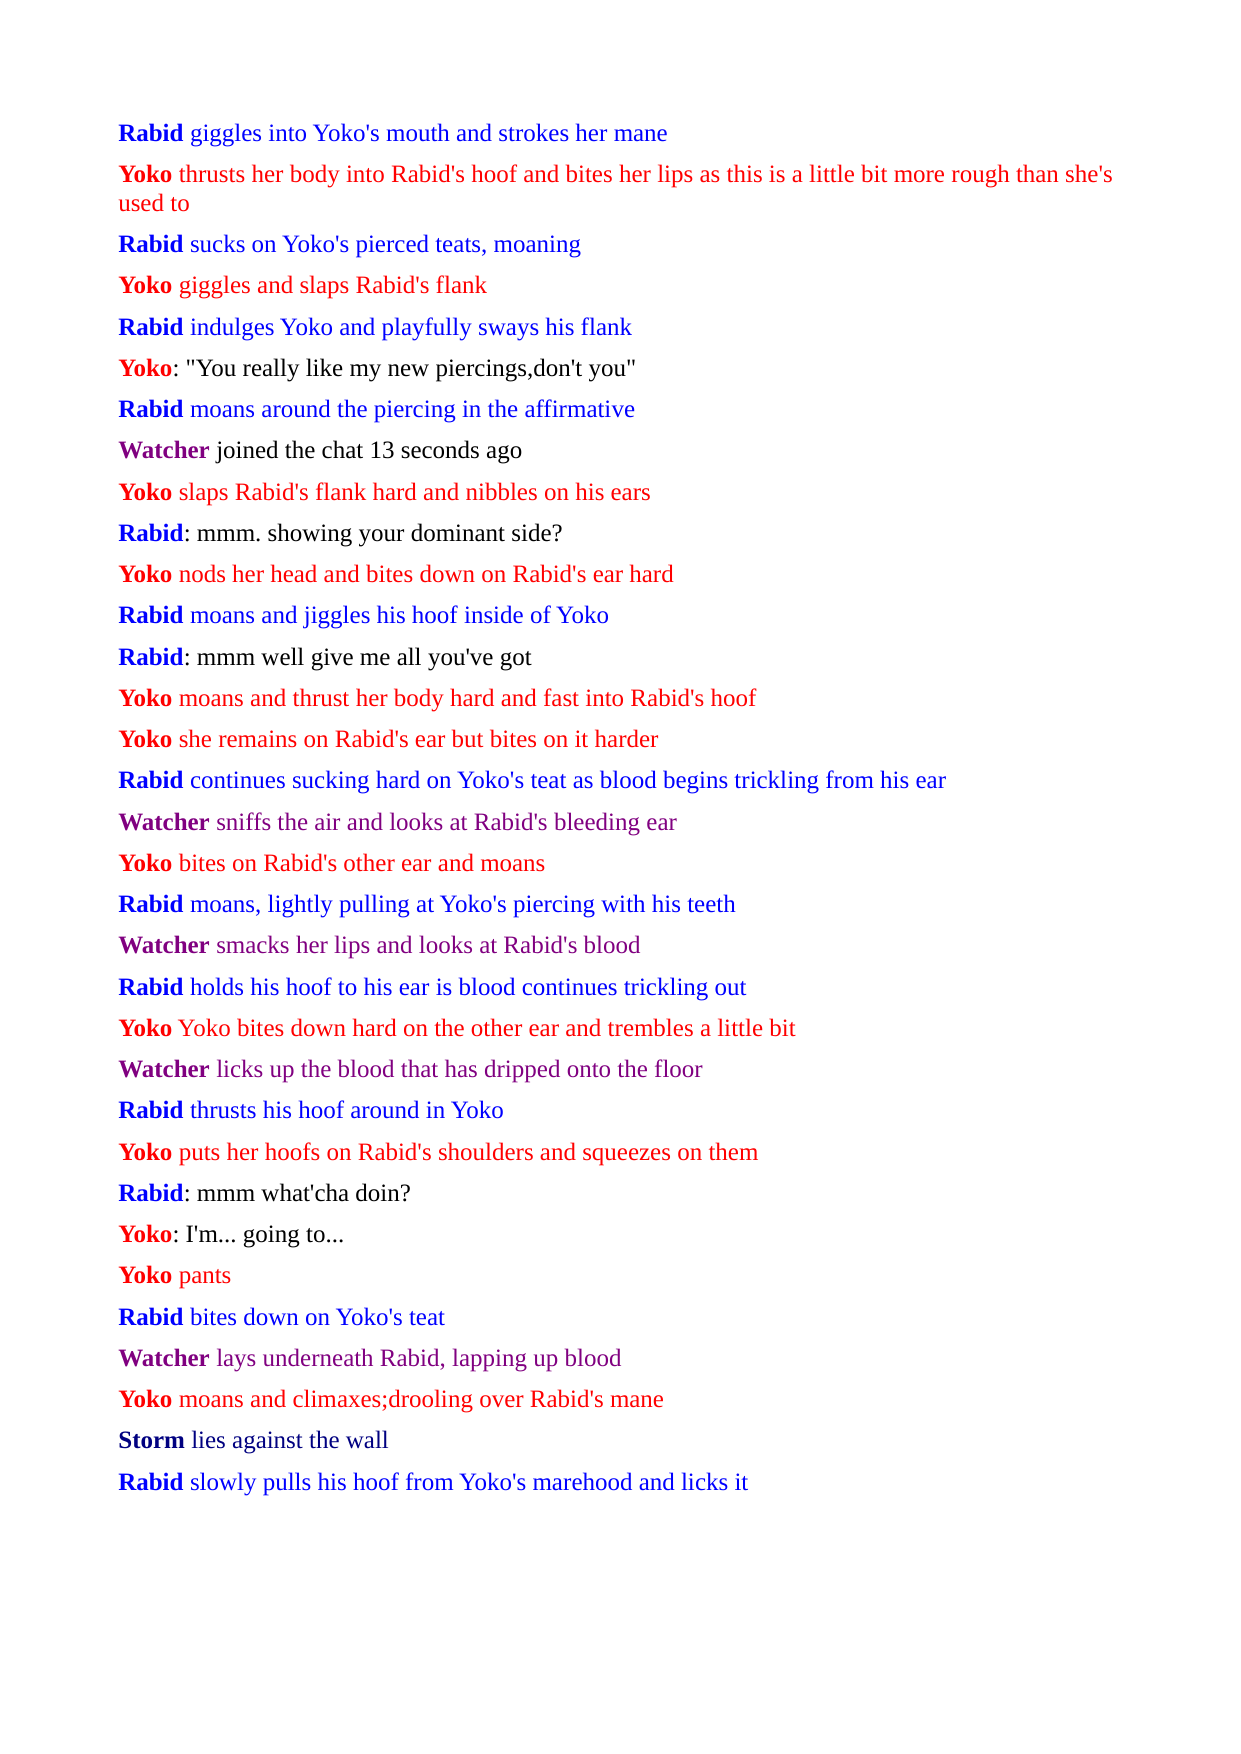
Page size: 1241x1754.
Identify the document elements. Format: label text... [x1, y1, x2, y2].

text Yoko giggles and slaps Rabid's flank [118, 271, 1122, 299]
text Yoko moans and thrust her body hard and fast into Rabid's hoof [118, 683, 1122, 712]
text Yoko puts her hoofs on Rabid's shoulders and squeezes on them [118, 1137, 1122, 1166]
text Yoko moans and climaxes;drooling over Rabid's mane [118, 1384, 1122, 1413]
text Rabid slowly pulls his hoof from Yoko's marehood and licks it [118, 1467, 1122, 1496]
text Yoko bites on Rabid's other ear and moans [118, 848, 1122, 877]
text Yoko pants [118, 1261, 1122, 1289]
text Yoko nods her head and bites down on Rabid's ear hard [118, 559, 1122, 588]
text Rabid: mmm what'cha doin? [118, 1178, 1122, 1207]
text Yoko: "You really like my new piercings,don't you" [118, 353, 1122, 382]
text Yoko thrusts her body into Rabid's hoof and bites her lips as this is a little bit more rough than she's used to [118, 159, 1122, 217]
text Rabid thrusts his hoof around in Yoko [118, 1096, 1122, 1124]
text Yoko: I'm... going to... [118, 1219, 1122, 1248]
text Rabid: mmm. showing your dominant side? [118, 518, 1122, 547]
text Yoko she remains on Rabid's ear but bites on it harder [118, 724, 1122, 753]
text Rabid moans, lightly pulling at Yoko's piercing with his teeth [118, 889, 1122, 918]
text Watcher licks up the blood that has dripped onto the floor [118, 1054, 1122, 1083]
text Yoko slaps Rabid's flank hard and nibbles on his ears [118, 477, 1122, 506]
text Rabid sucks on Yoko's pierced teats, moaning [118, 229, 1122, 258]
text Rabid moans around the piercing in the affirmative [118, 394, 1122, 423]
text Rabid holds his hoof to his ear is blood continues trickling out [118, 972, 1122, 1001]
text Watcher lays underneath Rabid, lapping up blood [118, 1343, 1122, 1372]
text Yoko Yoko bites down hard on the other ear and trembles a little bit [118, 1013, 1122, 1042]
text Watcher sniffs the air and looks at Rabid's bleeding ear [118, 807, 1122, 836]
text Storm lies against the wall [118, 1426, 1122, 1454]
text Rabid: mmm well give me all you've got [118, 642, 1122, 671]
text Watcher smacks her lips and looks at Rabid's blood [118, 931, 1122, 959]
text Rabid bites down on Yoko's teat [118, 1302, 1122, 1331]
text Rabid giggles into Yoko's mouth and strokes her mane [118, 118, 1122, 147]
text Rabid indulges Yoko and playfully sways his flank [118, 312, 1122, 341]
text Watcher joined the chat 13 seconds ago [118, 436, 1122, 464]
text Rabid continues sucking hard on Yoko's teat as blood begins trickling from his ear [118, 766, 1122, 794]
text Rabid moans and jiggles his hoof inside of Yoko [118, 601, 1122, 629]
